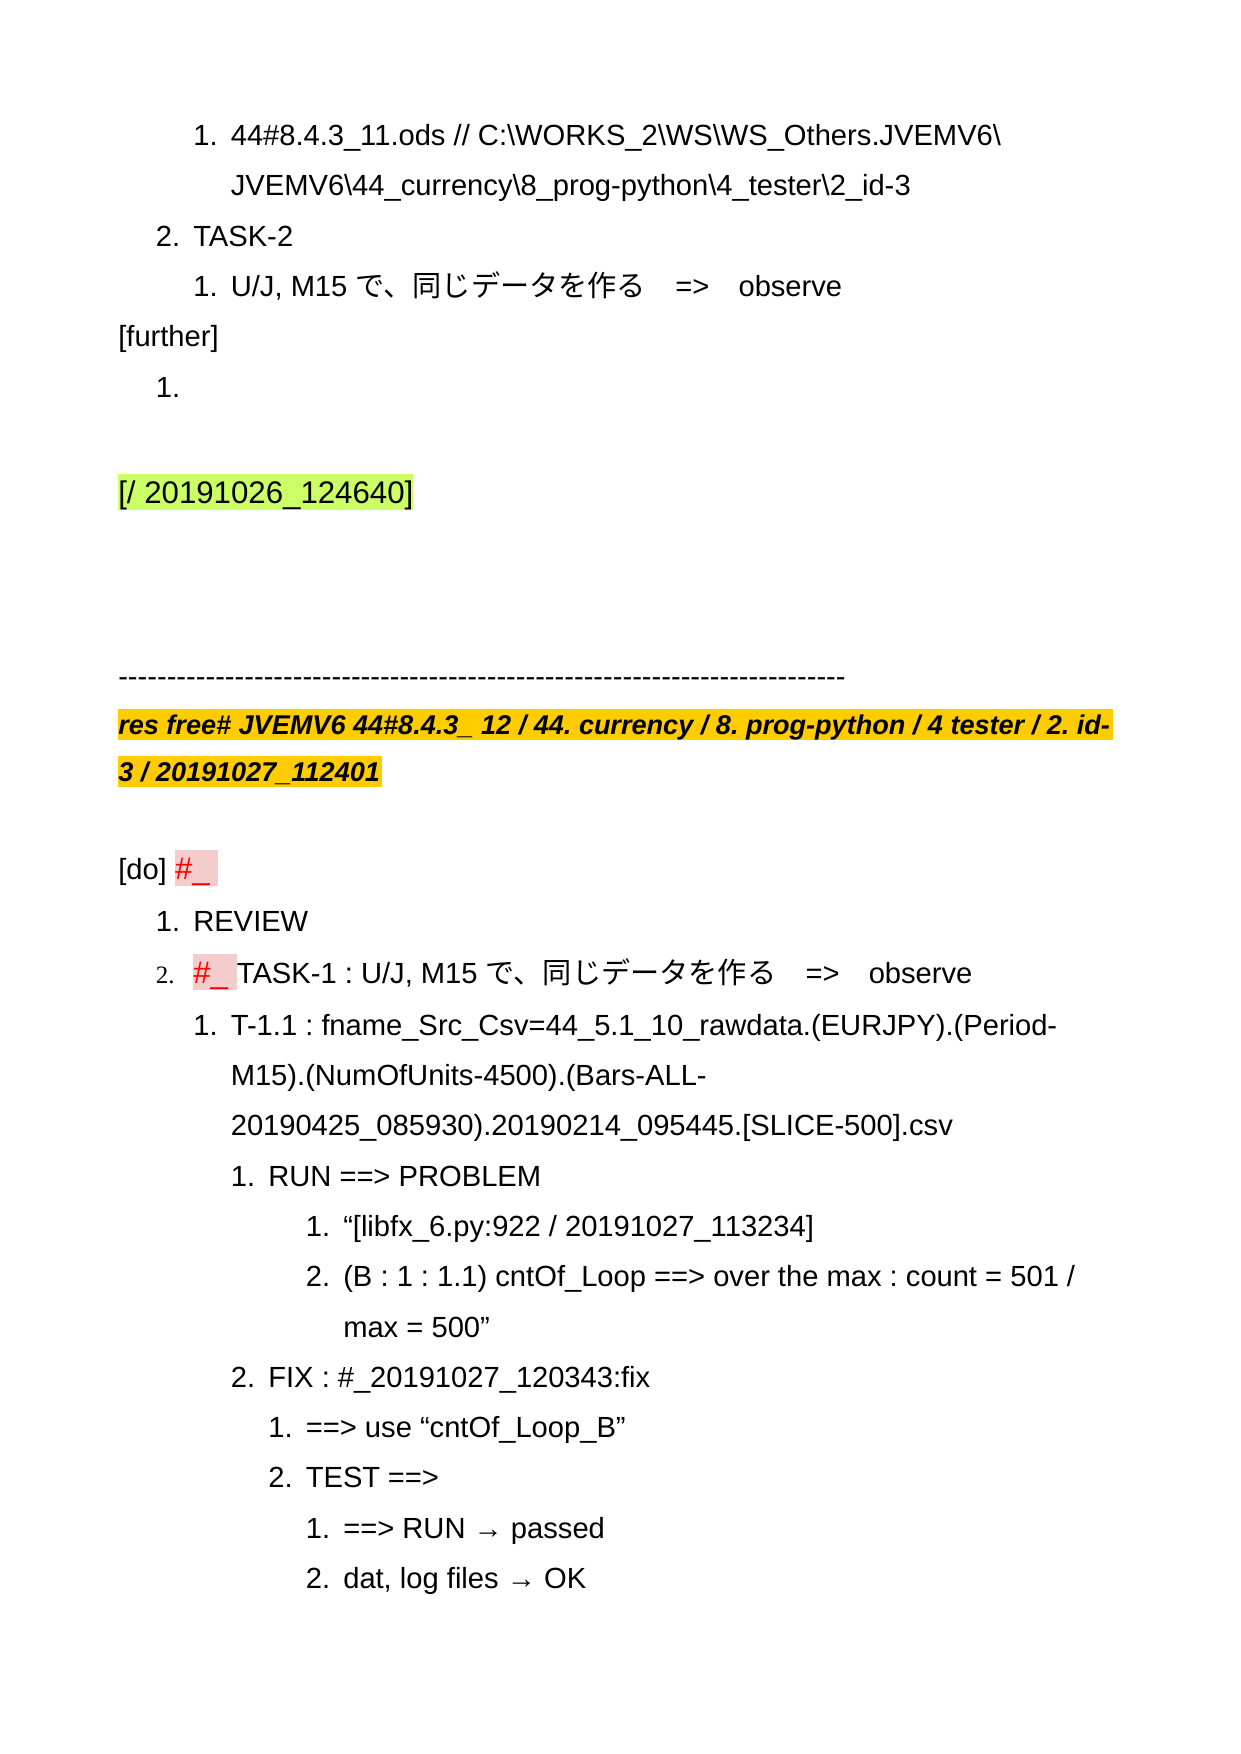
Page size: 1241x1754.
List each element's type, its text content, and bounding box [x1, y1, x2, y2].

text [further] [118, 319, 1122, 353]
list U/J, M15 で、同じデータを作る => observe [193, 269, 1122, 303]
list 44#8.4.3_11.ods // C:\WORKS_2\WS\WS_Others.JVEMV6\JVEMV6\44_currency\8_prog-python\4_tester\2_id-3 [193, 118, 1122, 202]
list “[libfx_6.py:922 / 20191027_113234] [306, 1209, 1122, 1242]
list FIX : #_20191027_120343:fix [231, 1360, 1122, 1393]
list ==> use “cntOf_Loop_B” [268, 1410, 1122, 1444]
list dat, log files → OK [306, 1561, 1122, 1595]
text [/ 20191026_124640] [118, 420, 1122, 510]
list T-1.1 : fname_Src_Csv=44_5.1_10_rawdata.(EURJPY).(Period-M15).(NumOfUnits-4500).(Bars-ALL-20190425_085930).20190214_095445.[SLICE-500].csv [193, 1008, 1122, 1142]
list ==> RUN → passed [306, 1511, 1122, 1544]
text [do] #_ [118, 850, 1122, 886]
list TASK-2 [156, 219, 1122, 252]
list #_ TASK-1 : U/J, M15 で、同じデータを作る => observe [156, 954, 1122, 990]
list REVIEW [156, 903, 1122, 937]
list (B : 1 : 1.1) cntOf_Loop ==> over the max : count = 501 / max = 500” [306, 1259, 1122, 1343]
list TEST ==> [268, 1461, 1122, 1494]
text res free# JVEMV6 44#8.4.3_ 12 / 44. currency / 8. prog-python / 4 tester / 2. id-3 / 20191027_112401 [118, 709, 1122, 787]
text --------------------------------------------------------------------------- [118, 659, 1122, 692]
list RUN ==> PROBLEM [231, 1159, 1122, 1192]
